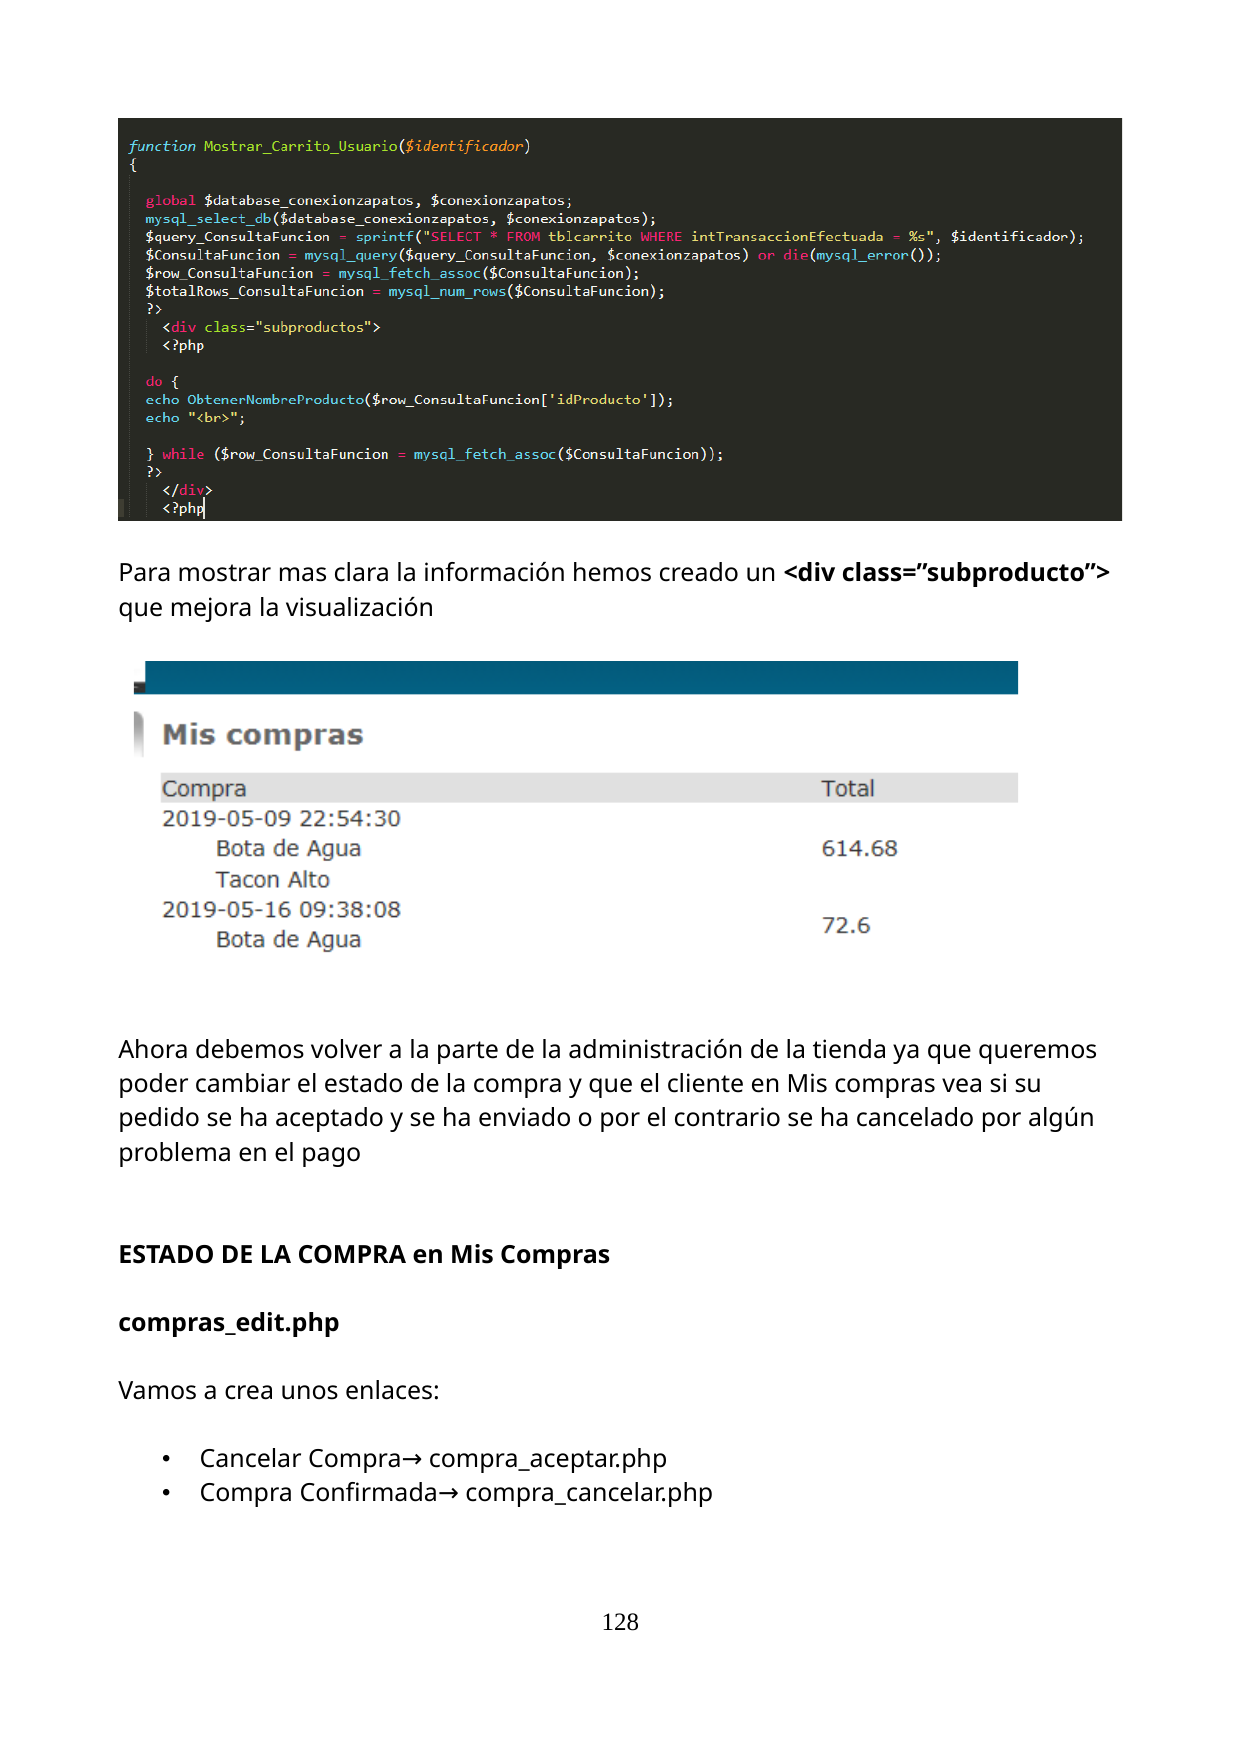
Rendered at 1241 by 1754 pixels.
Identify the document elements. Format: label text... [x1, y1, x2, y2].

picture [118, 118, 1123, 521]
text compras_edit.php [118, 1304, 1122, 1338]
picture [133, 695, 1019, 971]
list Compra Confirmada→ compra_cancelar.php [162, 1475, 1122, 1509]
text Vamos a crea unos enlaces: [118, 1373, 1122, 1407]
text Ahora debemos volver a la parte de la administración de la tienda ya que queremos poder cambiar el estado de la compra y que el cliente en Mis compras vea si su pedido se ha aceptado y se ha enviado o por el contrario se ha cancelado por algún problema en el pago [118, 1032, 1122, 1168]
text Para mostrar mas clara la información hemos creado un <div class=”subproducto”> que mejora la visualización [118, 555, 1122, 623]
text ESTADO DE LA COMPRA en Mis Compras [118, 1236, 1122, 1270]
picture [133, 661, 145, 692]
list Cancelar Compra→ compra_aceptar.php [162, 1441, 1122, 1475]
